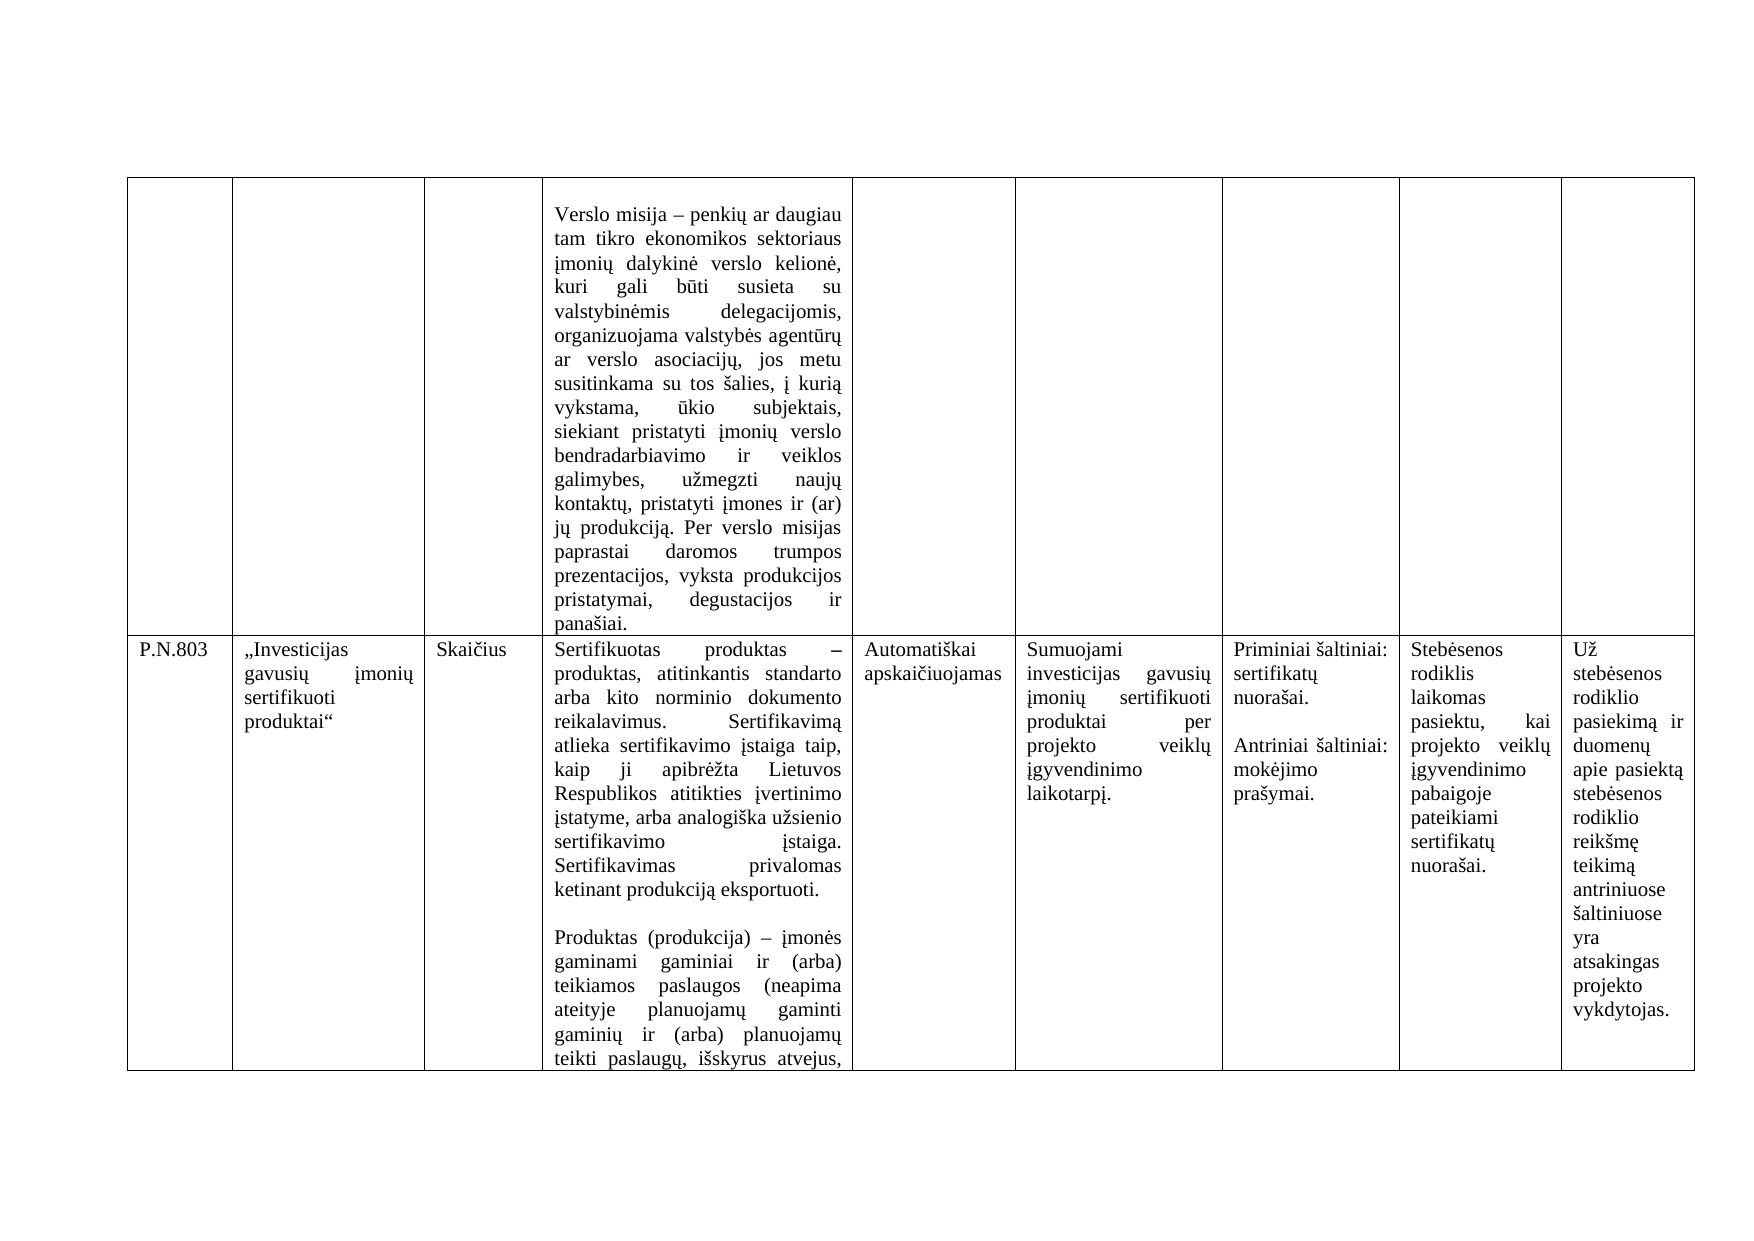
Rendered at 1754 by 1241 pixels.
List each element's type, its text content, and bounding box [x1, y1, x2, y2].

table_cell [425, 178, 542, 635]
table_cell Priminiai šaltiniai: sertifikatų nuorašai. Antriniai šaltiniai: mokėjimo prašymai. [1223, 636, 1399, 1069]
table_cell [233, 178, 424, 635]
table_cell Verslo misija – penkių ar daugiau tam tikro ekonomikos sektoriaus įmonių dalykinė verslo kelionė, kuri gali būti susieta su valstybinėmis delegacijomis, organizuojama valstybės agentūrų ar verslo asociacijų, jos metu susitinkama su tos šalies, į kurią vykstama, ūkio subjektais, siekiant pristatyti įmonių verslo bendradarbiavimo ir veiklos galimybes, užmegzti naujų kontaktų, pristatyti įmones ir (ar) jų produkciją. Per verslo misijas paprastai daromos trumpos prezentacijos, vyksta produkcijos pristatymai, degustacijos ir panašiai. [543, 178, 852, 635]
table_cell [853, 178, 1015, 635]
table_cell Už stebėsenos rodiklio pasiekimą ir duomenų apie pasiektą stebėsenos rodiklio reikšmę teikimą antriniuose šaltiniuose yra atsakingas projekto vykdytojas. [1562, 636, 1694, 1069]
table_cell [1016, 178, 1222, 635]
table_cell [1400, 178, 1561, 635]
table_cell P.N.803 [128, 636, 232, 1069]
table_cell Sertifikuotas produktas – produktas, atitinkantis standarto arba kito norminio dokumento reikalavimus. Sertifikavimą atlieka sertifikavimo įstaiga taip, kaip ji apibrėžta Lietuvos Respublikos atitikties įvertinimo įstatyme, arba analogiška užsienio sertifikavimo įstaiga. Sertifikavimas privalomas ketinant produkciją eksportuoti. Produktas (produkcija) – įmonės gaminami gaminiai ir (arba) teikiamos paslaugos (neapima ateityje planuojamų gaminti gaminių ir (arba) planuojamų teikti paslaugų, išskyrus atvejus, [543, 636, 852, 1069]
table_cell Sumuojami investicijas gavusių įmonių sertifikuoti produktai per projekto veiklų įgyvendinimo laikotarpį. [1016, 636, 1222, 1069]
table_cell Skaičius [425, 636, 542, 1069]
table_cell „Investicijas gavusių įmonių sertifikuoti produktai“ [233, 636, 424, 1069]
table_cell [1562, 178, 1694, 635]
table_cell Automatiškai apskaičiuojamas [853, 636, 1015, 1069]
table_cell [128, 178, 232, 635]
table_cell [1223, 178, 1399, 635]
table_cell Stebėsenos rodiklis laikomas pasiektu, kai projekto veiklų įgyvendinimo pabaigoje pateikiami sertifikatų nuorašai. [1400, 636, 1561, 1069]
